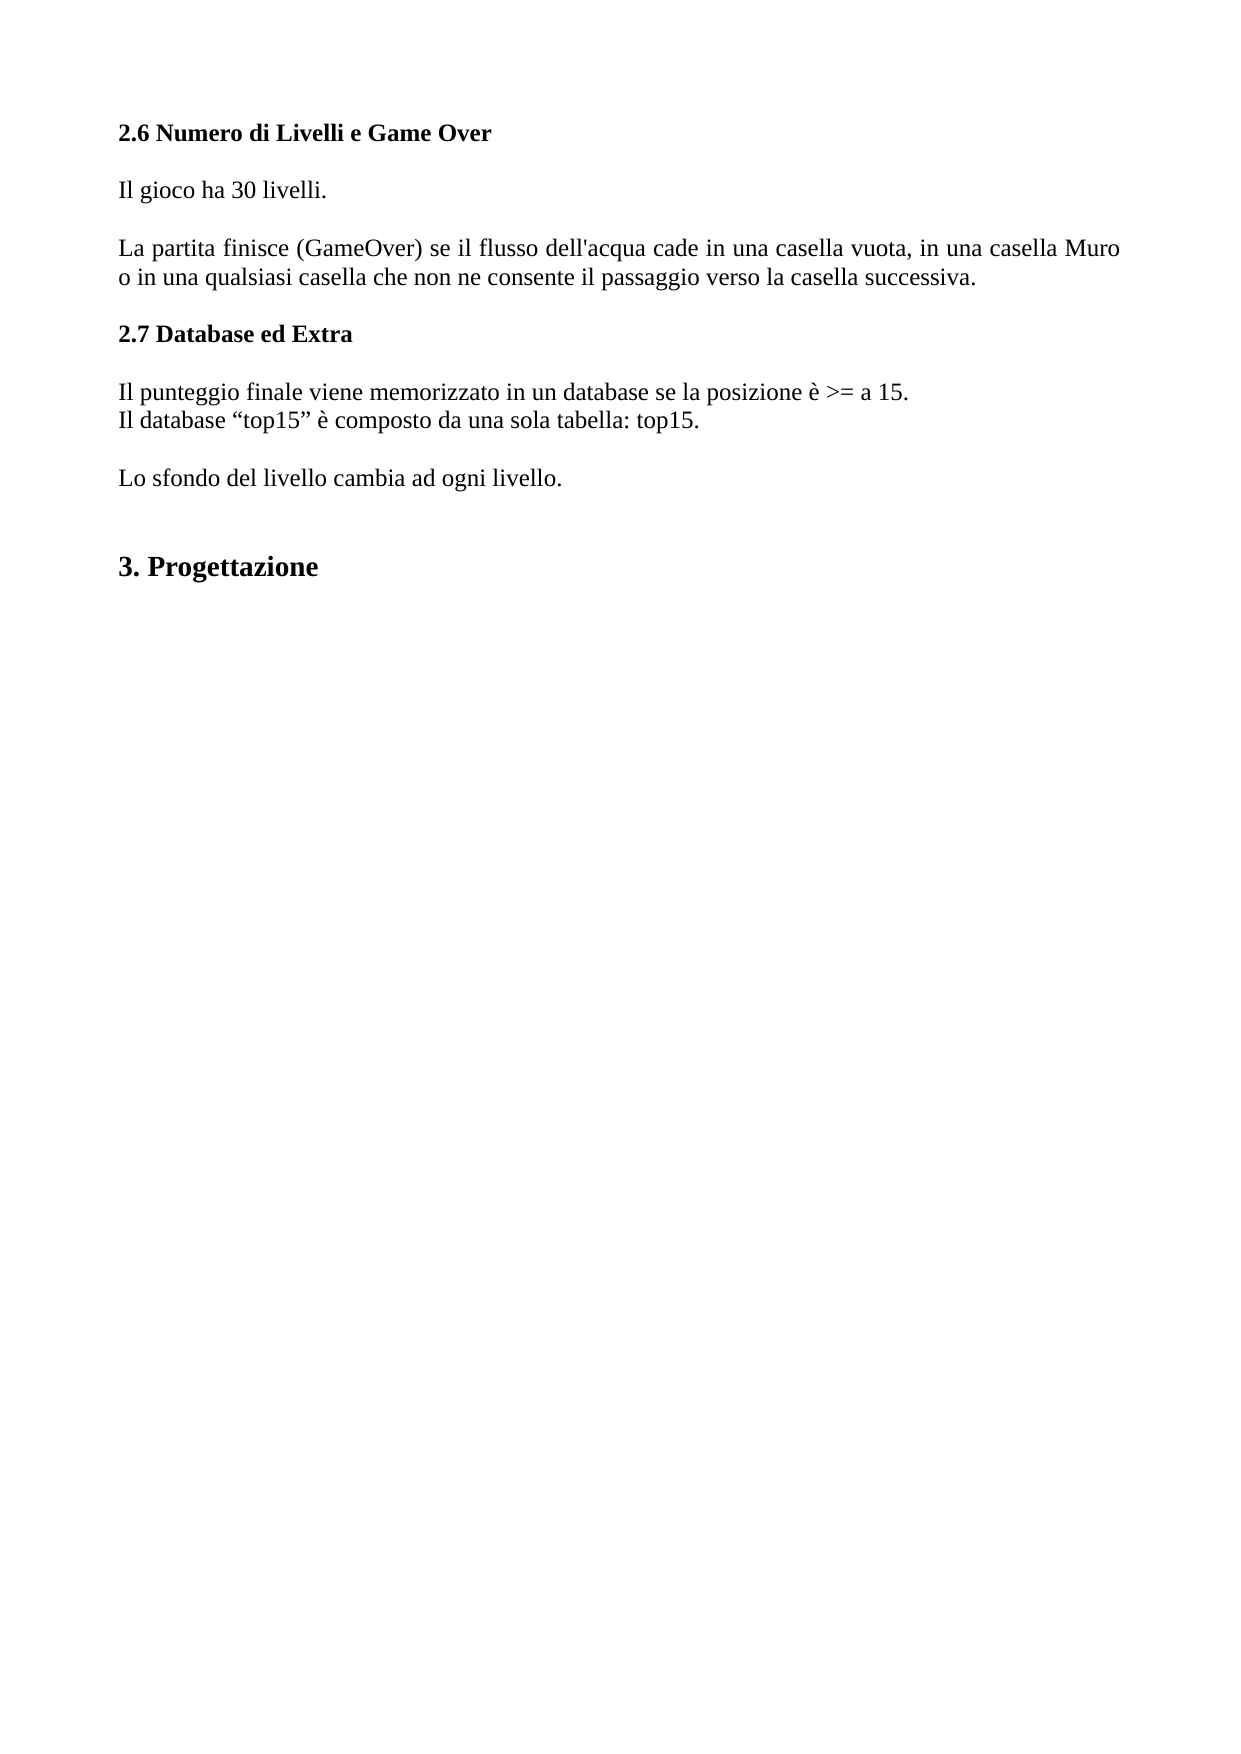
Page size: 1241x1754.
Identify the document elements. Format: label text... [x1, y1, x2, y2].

list 2.7 Database ed Extra [118, 319, 1122, 348]
text Il database “top15” è composto da una sola tabella: top15. [118, 406, 1122, 434]
text Il punteggio finale viene memorizzato in un database se la posizione è >= a 15. [118, 377, 1122, 406]
list 2.6 Numero di Livelli e Game Over [118, 118, 1122, 147]
text La partita finisce (GameOver) se il flusso dell'acqua cade in una casella vuota, in una casella Muro o in una qualsiasi casella che non ne consente il passaggio verso la casella successiva. [118, 233, 1122, 291]
text Lo sfondo del livello cambia ad ogni livello. [118, 463, 1122, 492]
text 3. Progettazione [118, 549, 1122, 583]
text Il gioco ha 30 livelli. [118, 176, 1122, 204]
